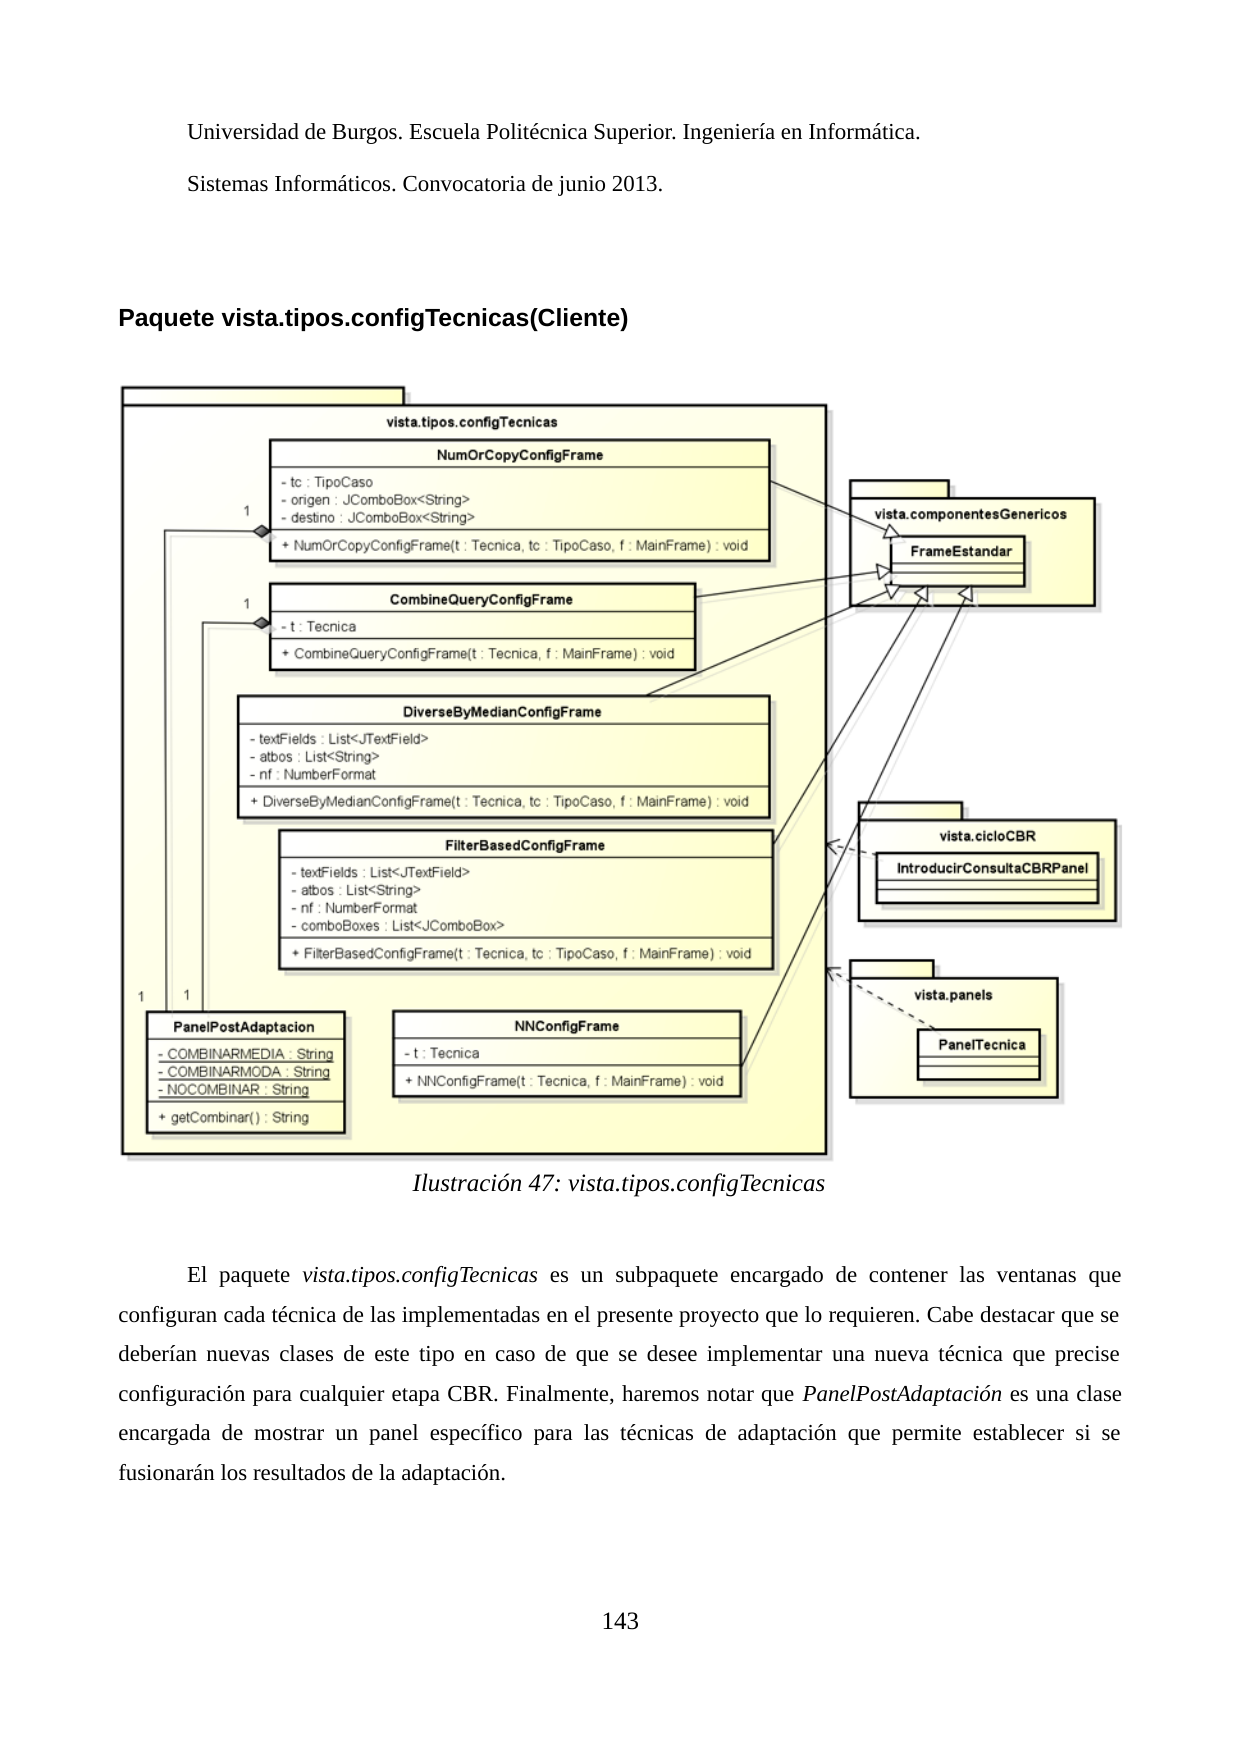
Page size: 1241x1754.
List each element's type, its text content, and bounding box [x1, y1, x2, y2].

text Ilustración 47: vista.tipos.configTecnicas [118, 1168, 1122, 1196]
picture [118, 373, 1123, 1168]
subtitle Paquete vista.tipos.configTecnicas(Cliente) [118, 303, 1122, 331]
text El paquete vista.tipos.configTecnicas es un subpaquete encargado de contener las ventanas que configuran cada técnica de las implementadas en el presente proyecto que lo requieren. Cabe destacar que se deberían nuevas clases de este tipo en caso de que se desee implementar una nueva técnica que precise configuración para cualquier etapa CBR. Finalmente, haremos notar que PanelPostAdaptación es una clase encargada de mostrar un panel específico para las técnicas de adaptación que permite establecer si se fusionarán los resultados de la adaptación. [118, 1262, 1122, 1485]
